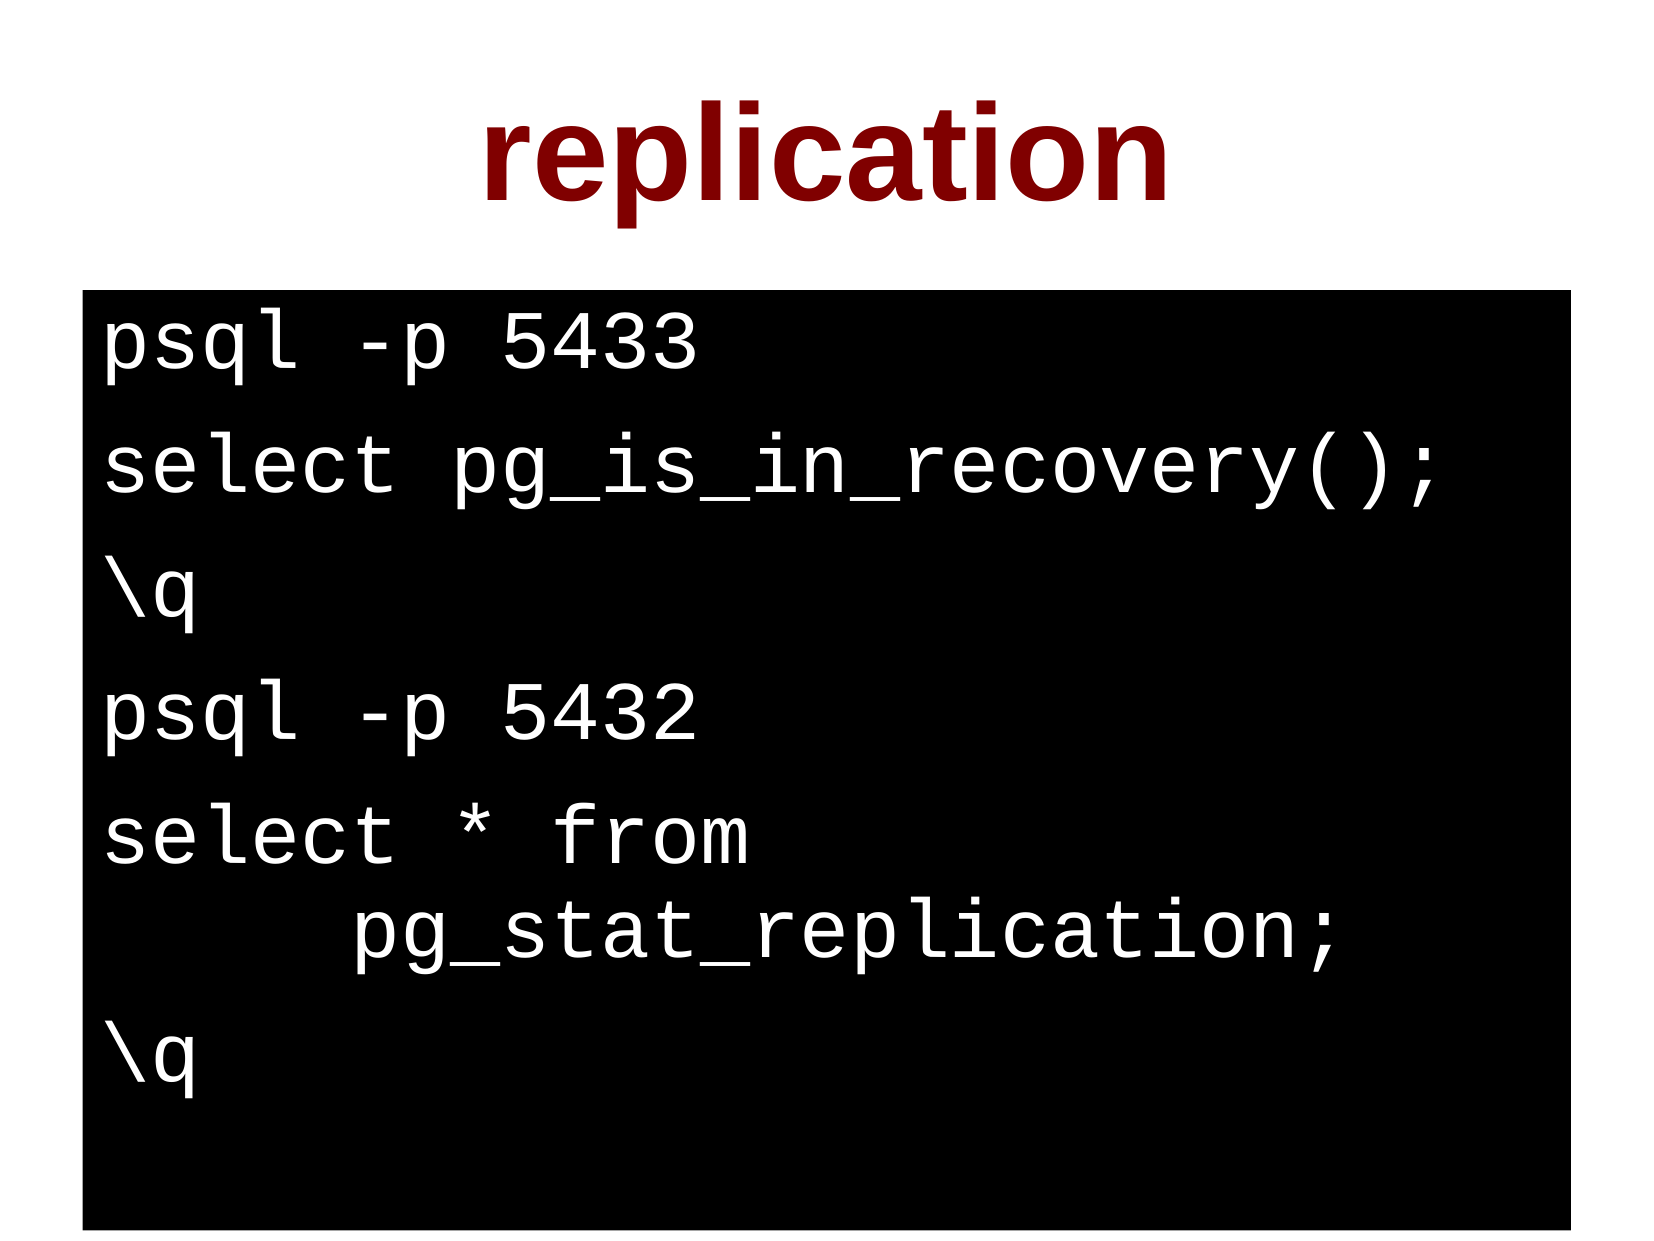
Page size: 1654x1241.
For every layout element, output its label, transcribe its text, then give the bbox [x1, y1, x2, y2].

title replication [82, 49, 1571, 257]
list psql -p 5433 select pg_is_in_recovery(); \q psql -p 5432 select * from pg_stat_replication; \q [82, 290, 1571, 1231]
